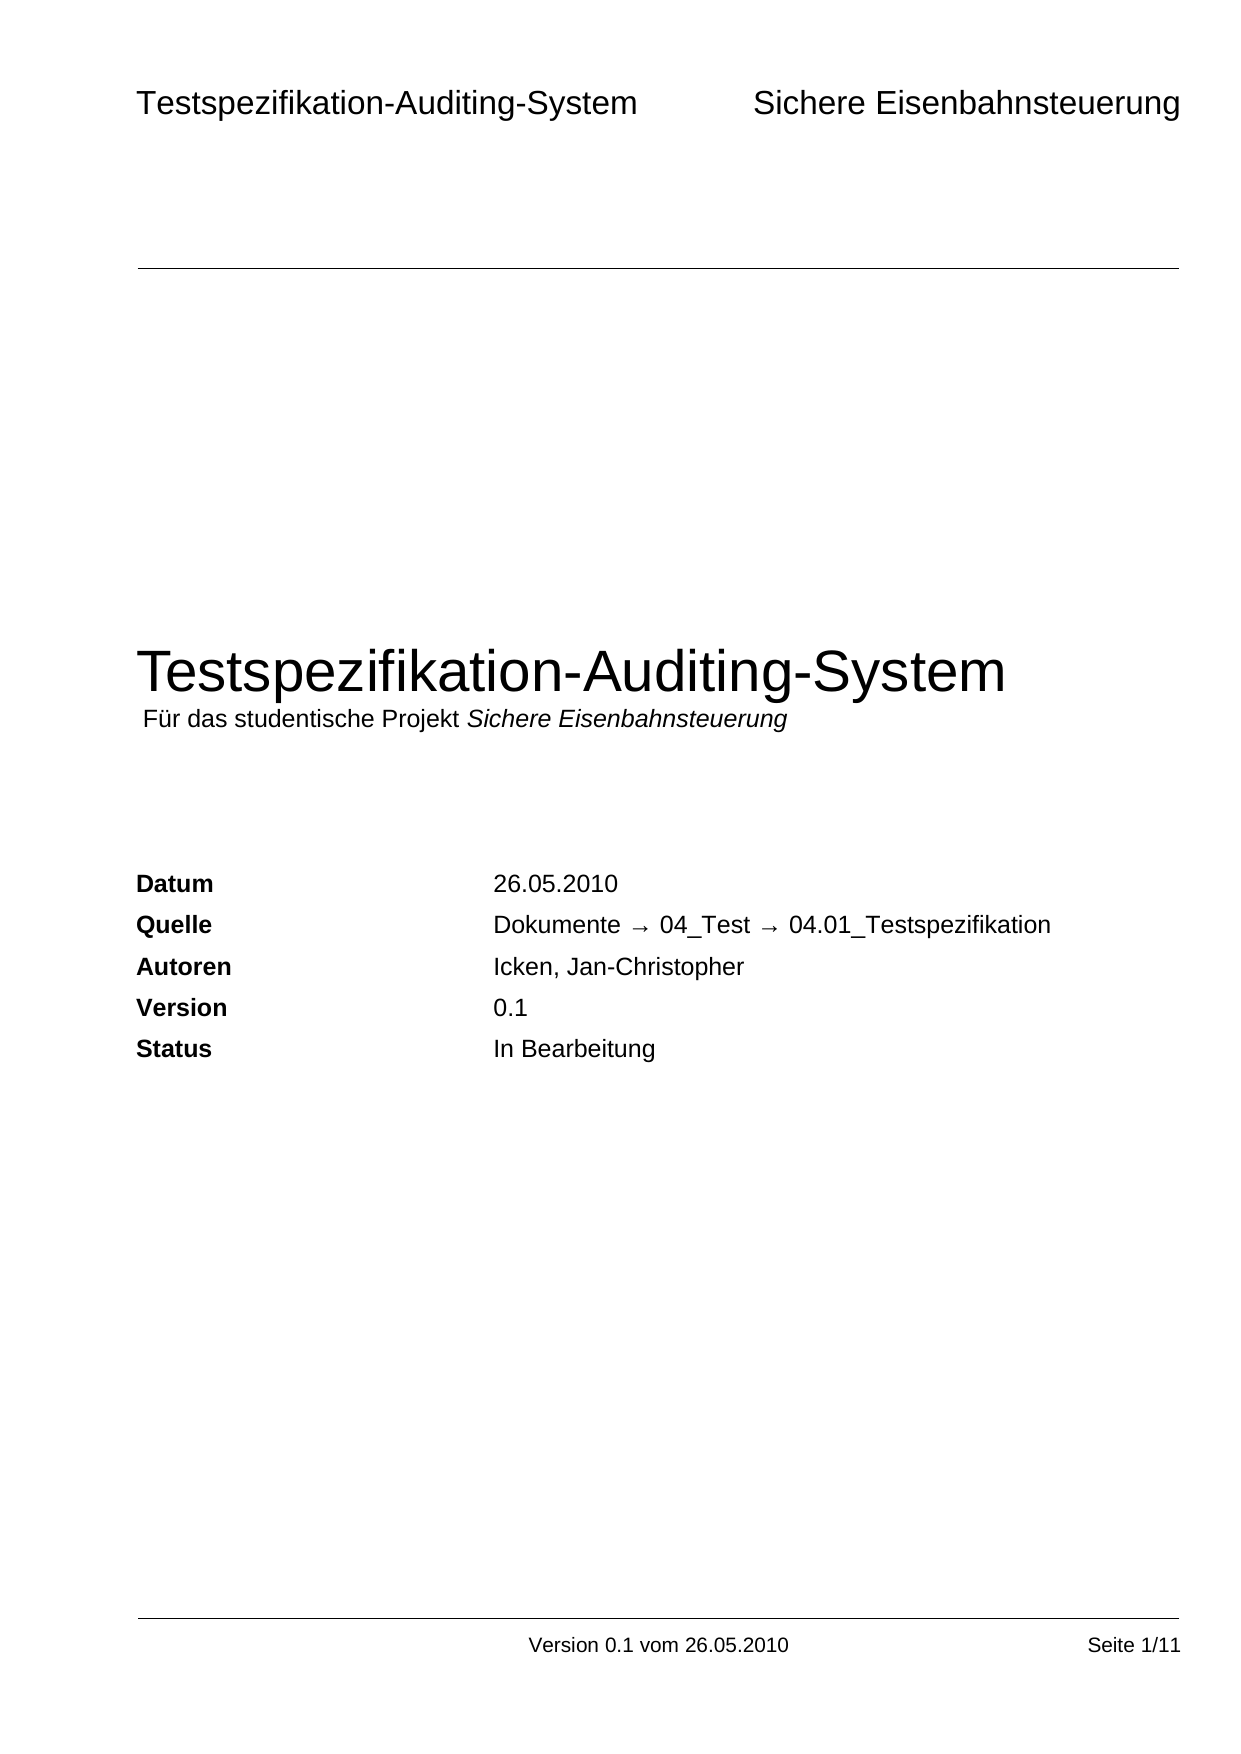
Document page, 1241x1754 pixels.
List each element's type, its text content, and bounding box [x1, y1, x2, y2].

text Status In Bearbeitung [136, 1034, 1181, 1063]
title Testspezifikation-Auditing-System [136, 637, 1181, 704]
text Quelle Dokumente → 04_Test → 04.01_Testspezifikation [136, 910, 1181, 939]
text Version 0.1 [136, 993, 1181, 1022]
text Datum 26.05.2010 [136, 869, 1181, 898]
text Für das studentische Projekt Sichere Eisenbahnsteuerung [136, 704, 1181, 733]
text Autoren Icken, Jan-Christopher [136, 952, 1181, 980]
